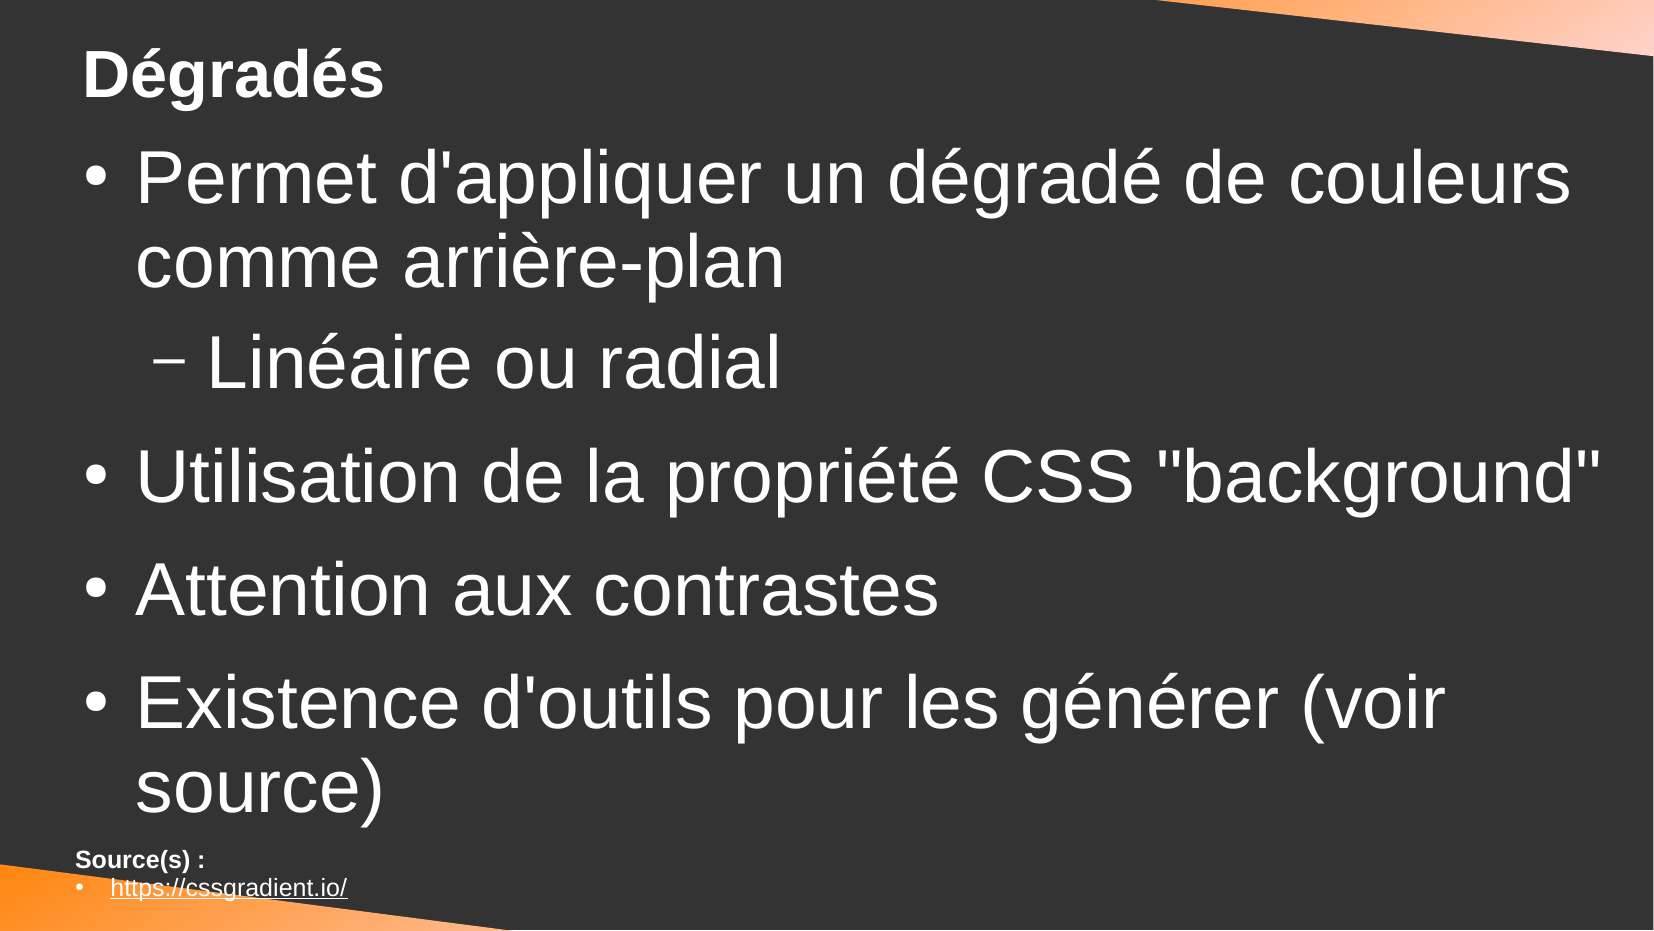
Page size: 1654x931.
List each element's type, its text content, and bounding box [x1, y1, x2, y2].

list Permet d'appliquer un dégradé de couleurs comme arrière-plan Linéaire ou radial Utilisation de la propriété CSS "background" Attention aux contrastes Existence d'outils pour les générer (voir source) [64, 135, 1604, 839]
text_box [1155, 0, 1654, 57]
text_box Source(s) : https://cssgradient.io/ [60, 838, 1546, 910]
title Dégradés [82, 37, 1571, 122]
text_box [0, 864, 515, 931]
